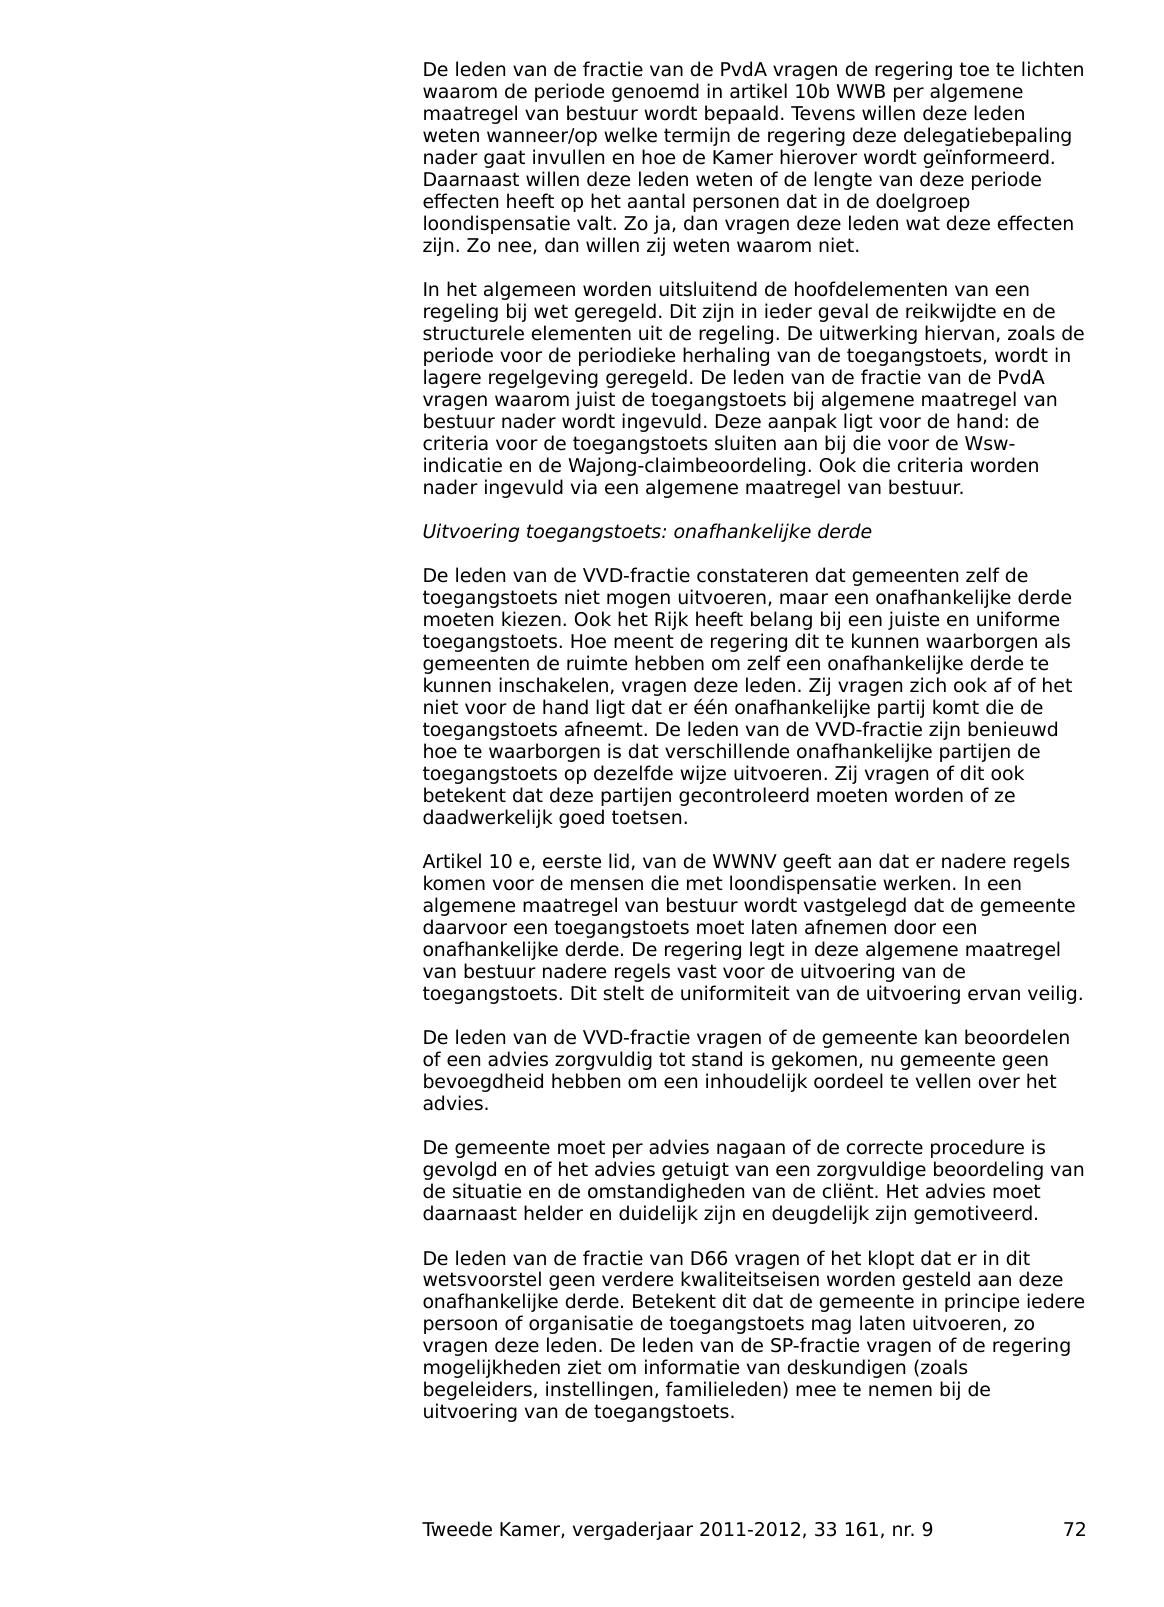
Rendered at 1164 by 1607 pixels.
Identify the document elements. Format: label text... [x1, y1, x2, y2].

text De leden van de fractie van D66 vragen of het klopt dat er in dit wetsvoorstel geen verdere kwaliteitseisen worden gesteld aan deze onafhankelijke derde. Betekent dit dat de gemeente in principe iedere persoon of organisatie de toegangstoets mag laten uitvoeren, zo vragen deze leden. De leden van de SP-fractie vragen of de regering mogelijkheden ziet om informatie van deskundigen (zoals begeleiders, instellingen, familieleden) mee te nemen bij de uitvoering van de toegangstoets. [422, 1247, 1087, 1423]
subtitle Uitvoering toegangstoets: onafhankelijke derde [422, 521, 1087, 543]
text De gemeente moet per advies nagaan of de correcte procedure is gevolgd en of het advies getuigt van een zorgvuldige beoordeling van de situatie en de omstandigheden van de cliënt. Het advies moet daarnaast helder en duidelijk zijn en deugdelijk zijn gemotiveerd. [422, 1137, 1087, 1225]
text De leden van de VVD-fractie constateren dat gemeenten zelf de toegangstoets niet mogen uitvoeren, maar een onafhankelijke derde moeten kiezen. Ook het Rijk heeft belang bij een juiste en uniforme toegangstoets. Hoe meent de regering dit te kunnen waarborgen als gemeenten de ruimte hebben om zelf een onafhankelijke derde te kunnen inschakelen, vragen deze leden. Zij vragen zich ook af of het niet voor de hand ligt dat er één onafhankelijke partij komt die de toegangstoets afneemt. De leden van de VVD-fractie zijn benieuwd hoe te waarborgen is dat verschillende onafhankelijke partijen de toegangstoets op dezelfde wijze uitvoeren. Zij vragen of dit ook betekent dat deze partijen gecontroleerd moeten worden of ze daadwerkelijk goed toetsen. [422, 565, 1087, 829]
text Daarnaast willen deze leden weten of de lengte van deze periode effecten heeft op het aantal personen dat in de doelgroep loondispensatie valt. Zo ja, dan vragen deze leden wat deze effecten zijn. Zo nee, dan willen zij weten waarom niet. [422, 169, 1087, 257]
text In het algemeen worden uitsluitend de hoofdelementen van een regeling bij wet geregeld. Dit zijn in ieder geval de reikwijdte en de structurele elementen uit de regeling. De uitwerking hiervan, zoals de periode voor de periodieke herhaling van de toegangstoets, wordt in lagere regelgeving geregeld. De leden van de fractie van de PvdA vragen waarom juist de toegangstoets bij algemene maatregel van bestuur nader wordt ingevuld. Deze aanpak ligt voor de hand: de criteria voor de toegangstoets sluiten aan bij die voor de Wsw-indicatie en de Wajong-claimbeoordeling. Ook die criteria worden nader ingevuld via een algemene maatregel van bestuur. [422, 279, 1087, 499]
text De leden van de VVD-fractie vragen of de gemeente kan beoordelen of een advies zorgvuldig tot stand is gekomen, nu gemeente geen bevoegdheid hebben om een inhoudelijk oordeel te vellen over het advies. [422, 1027, 1087, 1115]
text De leden van de fractie van de PvdA vragen de regering toe te lichten waarom de periode genoemd in artikel 10b WWB per algemene maatregel van bestuur wordt bepaald. Tevens willen deze leden weten wanneer/op welke termijn de regering deze delegatiebepaling nader gaat invullen en hoe de Kamer hierover wordt geïnformeerd. [422, 59, 1087, 169]
text Artikel 10 e, eerste lid, van de WWNV geeft aan dat er nadere regels komen voor de mensen die met loondispensatie werken. In een algemene maatregel van bestuur wordt vastgelegd dat de gemeente daarvoor een toegangstoets moet laten afnemen door een onafhankelijke derde. De regering legt in deze algemene maatregel van bestuur nadere regels vast voor de uitvoering van de toegangstoets. Dit stelt de uniformiteit van de uitvoering ervan veilig. [422, 851, 1087, 1005]
